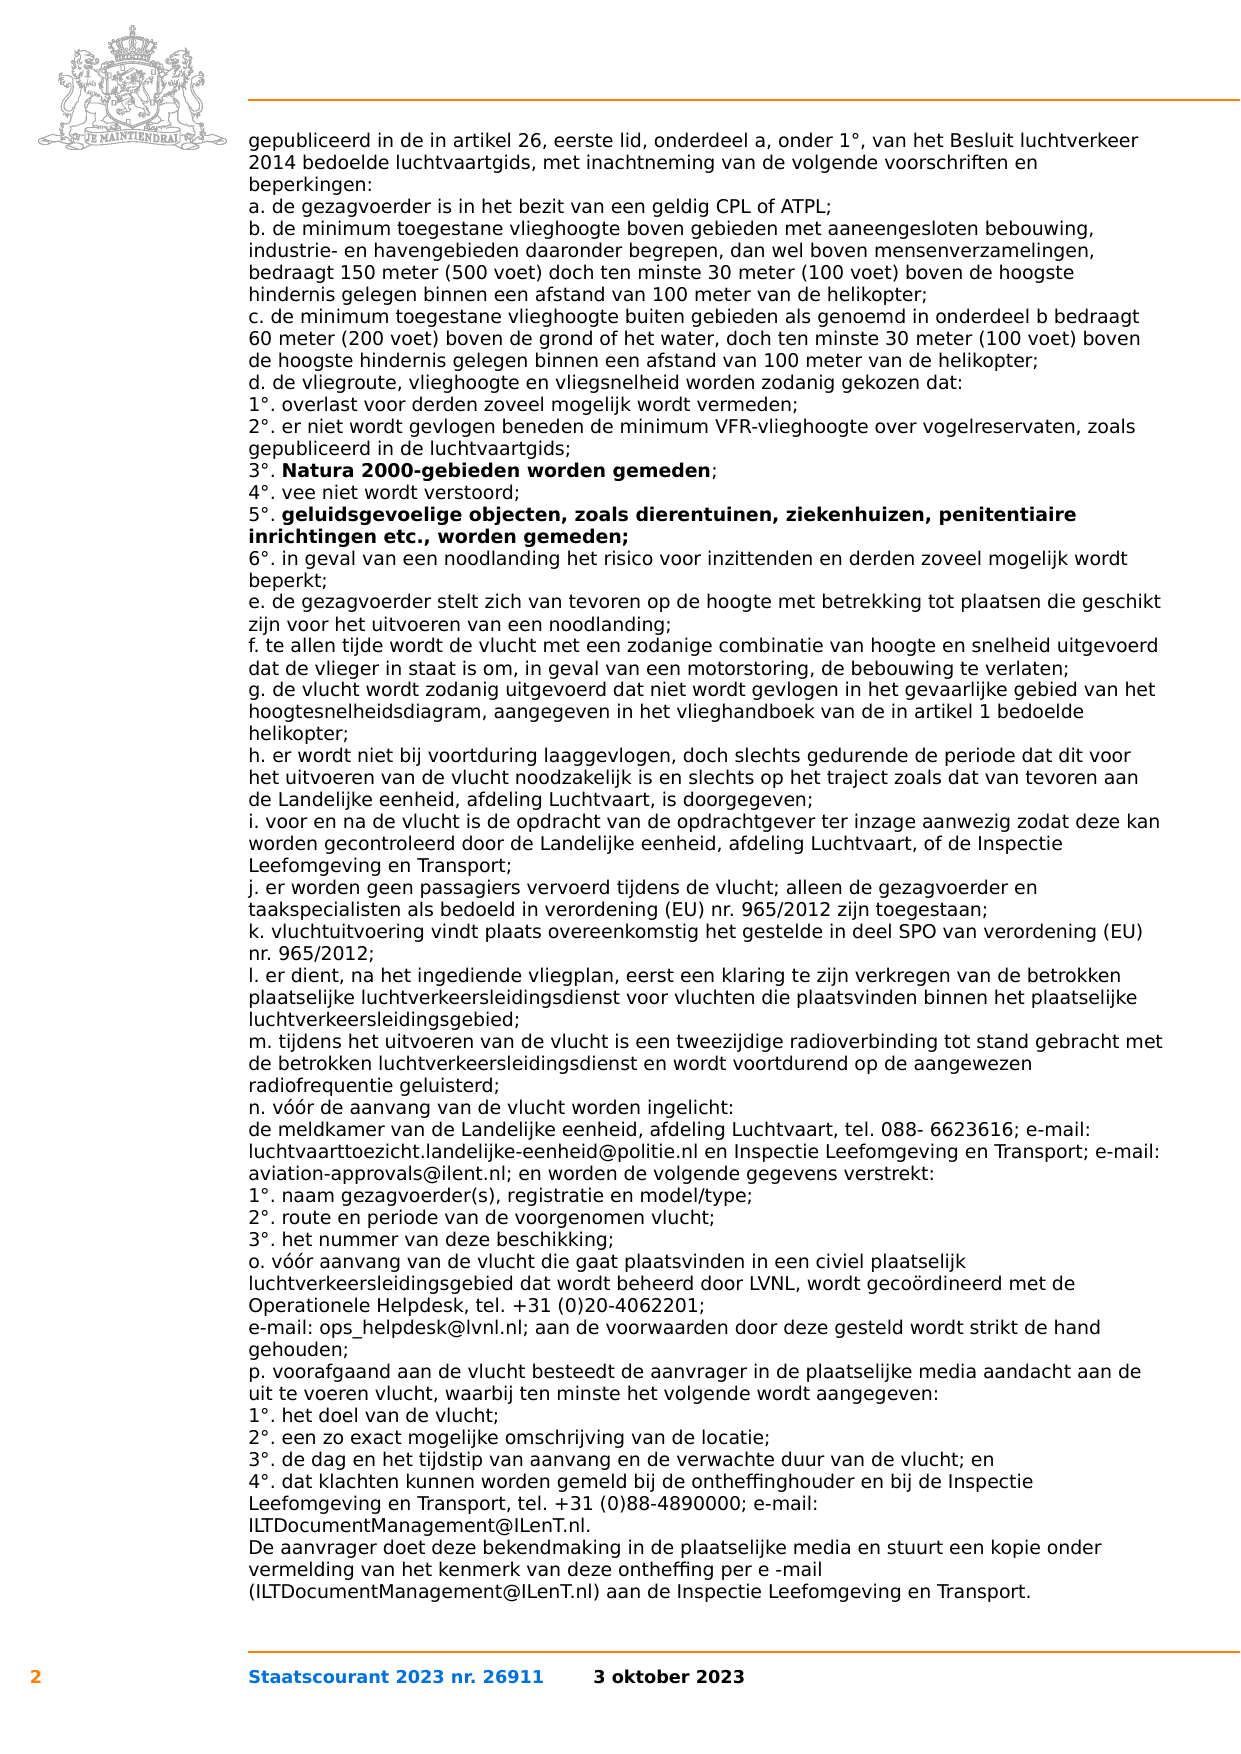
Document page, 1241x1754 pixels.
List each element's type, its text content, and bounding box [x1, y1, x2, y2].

text e-mail: ops_helpdesk@lvnl.nl; aan de voorwaarden door deze gesteld wordt strikt de hand gehouden; [248, 1317, 1163, 1361]
text 2°. een zo exact mogelijke omschrijving van de locatie; [248, 1427, 1163, 1449]
text d. de vliegroute, vlieghoogte en vliegsnelheid worden zodanig gekozen dat: [248, 372, 1163, 394]
text l. er dient, na het ingediende vliegplan, eerst een klaring te zijn verkregen van de betrokken plaatselijke luchtverkeersleidingsdienst voor vluchten die plaatsvinden binnen het plaatselijke luchtverkeersleidingsgebied; [248, 965, 1163, 1031]
text gepubliceerd in de in artikel 26, eerste lid, onderdeel a, onder 1°, van het Besluit luchtverkeer 2014 bedoelde luchtvaartgids, met inachtneming van de volgende voorschriften en beperkingen: [248, 130, 1163, 196]
text De aanvrager doet deze bekendmaking in de plaatselijke media en stuurt een kopie onder vermelding van het kenmerk van deze ontheffing per e -mail (ILTDocumentManagement@ILenT.nl) aan de Inspectie Leefomgeving en Transport. [248, 1537, 1163, 1602]
text h. er wordt niet bij voortduring laaggevlogen, doch slechts gedurende de periode dat dit voor het uitvoeren van de vlucht noodzakelijk is en slechts op het traject zoals dat van tevoren aan de Landelijke eenheid, afdeling Luchtvaart, is doorgegeven; [248, 745, 1163, 811]
text c. de minimum toegestane vlieghoogte buiten gebieden als genoemd in onderdeel b bedraagt 60 meter (200 voet) boven de grond of het water, doch ten minste 30 meter (100 voet) boven de hoogste hindernis gelegen binnen een afstand van 100 meter van de helikopter; [248, 306, 1163, 372]
text 2°. route en periode van de voorgenomen vlucht; [248, 1207, 1163, 1229]
text a. de gezagvoerder is in het bezit van een geldig CPL of ATPL; [248, 196, 1163, 218]
text e. de gezagvoerder stelt zich van tevoren op de hoogte met betrekking tot plaatsen die geschikt zijn voor het uitvoeren van een noodlanding; [248, 591, 1163, 635]
picture [38, 25, 227, 150]
text n. vóór de aanvang van de vlucht worden ingelicht: [248, 1097, 1163, 1119]
text 5°. geluidsgevoelige objecten, zoals dierentuinen, ziekenhuizen, penitentiaire inrichtingen etc., worden gemeden; [248, 503, 1163, 547]
text k. vluchtuitvoering vindt plaats overeenkomstig het gestelde in deel SPO van verordening (EU) nr. 965/2012; [248, 921, 1163, 965]
text p. voorafgaand aan de vlucht besteedt de aanvrager in de plaatselijke media aandacht aan de uit te voeren vlucht, waarbij ten minste het volgende wordt aangegeven: [248, 1361, 1163, 1405]
text de meldkamer van de Landelijke eenheid, afdeling Luchtvaart, tel. 088- 6623616; e-mail: luchtvaarttoezicht.landelijke-eenheid@politie.nl en Inspectie Leefomgeving en Transport; e-mail: aviation-approvals@ilent.nl; en worden de volgende gegevens verstrekt: [248, 1119, 1163, 1185]
text 6°. in geval van een noodlanding het risico voor inzittenden en derden zoveel mogelijk wordt beperkt; [248, 547, 1163, 591]
text b. de minimum toegestane vlieghoogte boven gebieden met aaneengesloten bebouwing, industrie- en havengebieden daaronder begrepen, dan wel boven mensenverzamelingen, bedraagt 150 meter (500 voet) doch ten minste 30 meter (100 voet) boven de hoogste hindernis gelegen binnen een afstand van 100 meter van de helikopter; [248, 218, 1163, 306]
text j. er worden geen passagiers vervoerd tijdens de vlucht; alleen de gezagvoerder en taakspecialisten als bedoeld in verordening (EU) nr. 965/2012 zijn toegestaan; [248, 877, 1163, 921]
text 3°. het nummer van deze beschikking; [248, 1229, 1163, 1251]
text f. te allen tijde wordt de vlucht met een zodanige combinatie van hoogte en snelheid uitgevoerd dat de vlieger in staat is om, in geval van een motorstoring, de bebouwing te verlaten; [248, 635, 1163, 679]
text 2°. er niet wordt gevlogen beneden de minimum VFR-vlieghoogte over vogelreservaten, zoals gepubliceerd in de luchtvaartgids; [248, 416, 1163, 459]
text m. tijdens het uitvoeren van de vlucht is een tweezijdige radioverbinding tot stand gebracht met de betrokken luchtverkeersleidingsdienst en wordt voortdurend op de aangewezen radiofrequentie geluisterd; [248, 1031, 1163, 1097]
text i. voor en na de vlucht is de opdracht van de opdrachtgever ter inzage aanwezig zodat deze kan worden gecontroleerd door de Landelijke eenheid, afdeling Luchtvaart, of de Inspectie Leefomgeving en Transport; [248, 811, 1163, 877]
text 3°. de dag en het tijdstip van aanvang en de verwachte duur van de vlucht; en [248, 1449, 1163, 1471]
text 1°. naam gezagvoerder(s), registratie en model/type; [248, 1185, 1163, 1207]
text g. de vlucht wordt zodanig uitgevoerd dat niet wordt gevlogen in het gevaarlijke gebied van het hoogtesnelheidsdiagram, aangegeven in het vlieghandboek van de in artikel 1 bedoelde helikopter; [248, 679, 1163, 745]
text o. vóór aanvang van de vlucht die gaat plaatsvinden in een civiel plaatselijk luchtverkeersleidingsgebied dat wordt beheerd door LVNL, wordt gecoördineerd met de Operationele Helpdesk, tel. +31 (0)20-4062201; [248, 1251, 1163, 1317]
text 1°. overlast voor derden zoveel mogelijk wordt vermeden; [248, 394, 1163, 416]
text 1°. het doel van de vlucht; [248, 1405, 1163, 1427]
text 4°. dat klachten kunnen worden gemeld bij de ontheffinghouder en bij de Inspectie Leefomgeving en Transport, tel. +31 (0)88-4890000; e-mail: ILTDocumentManagement@ILenT.nl. [248, 1471, 1163, 1537]
text 4°. vee niet wordt verstoord; [248, 482, 1163, 503]
text 3°. Natura 2000-gebieden worden gemeden; [248, 459, 1163, 482]
